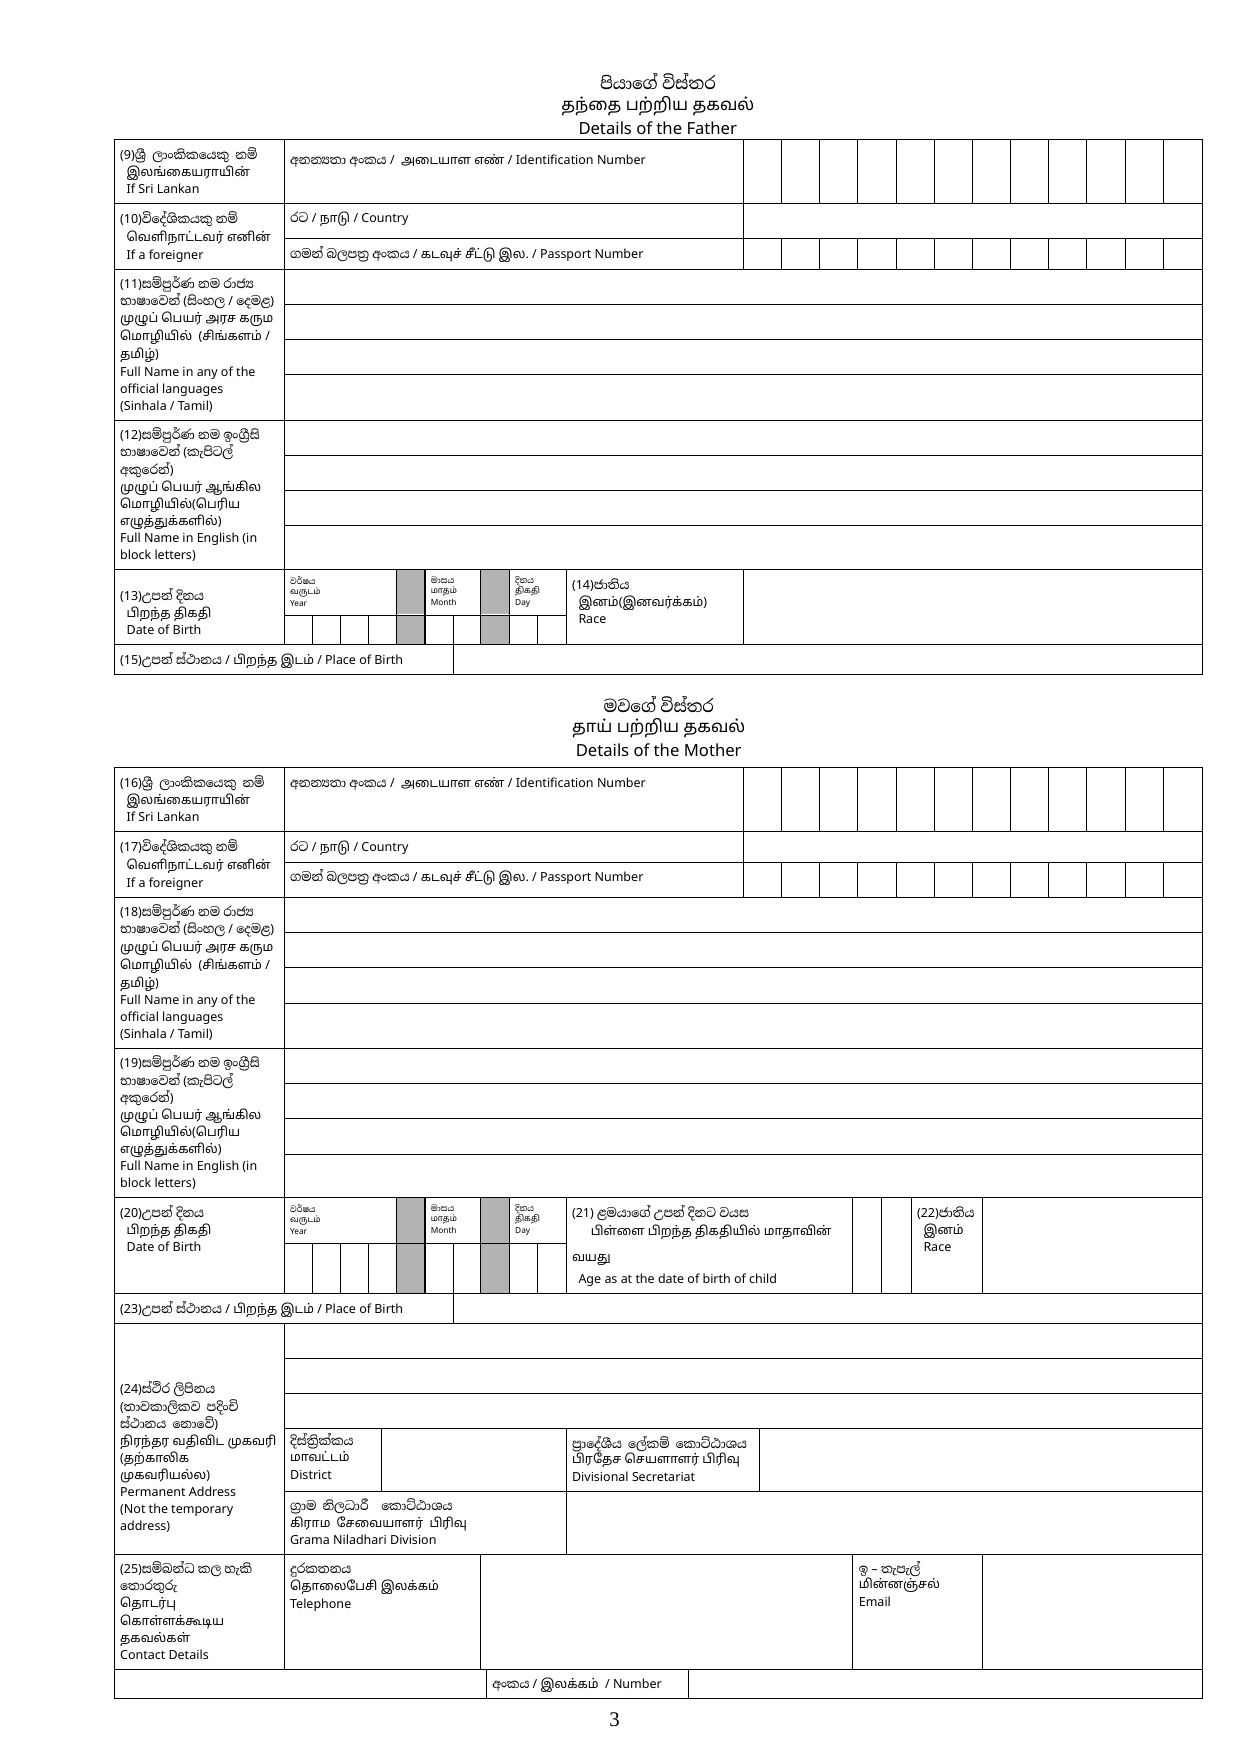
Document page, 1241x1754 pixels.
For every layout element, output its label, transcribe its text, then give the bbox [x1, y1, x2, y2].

table_cell (24)ස්ථිර ලිපිනය (තාවකාලිකව පදිංචි ස්ථානය නොවේ) நிரந்தர வதிவிட முகவரி (தற்காலிக முகவரியல்ல) Permanent Address (Not the temporary address) [115, 1324, 284, 1554]
table_cell [397, 616, 424, 644]
table_cell වර්ෂය வருடம் Year [285, 570, 396, 614]
table_cell දිස්ත්‍රික්කය மாவட்டம் District [285, 1429, 381, 1491]
table_cell [782, 239, 819, 268]
table_cell [858, 239, 896, 268]
table_cell (14)ජාතිය இனம்(இனவர்க்கம்) Race [567, 570, 743, 644]
table_cell [538, 616, 566, 644]
table_cell [285, 270, 1202, 304]
table_cell [341, 616, 368, 644]
table_cell [397, 1198, 424, 1243]
table_cell [983, 1198, 1202, 1293]
table_cell [285, 1049, 1202, 1083]
table_cell (20)උපන් දිනය பிறந்த திகதி Date of Birth [115, 1198, 284, 1293]
table_cell අනන්‍යතා අංකය / அடையாள எண் / Identification Number [285, 768, 743, 831]
table_cell [744, 863, 781, 897]
table_cell [382, 1429, 566, 1491]
table_cell [285, 1324, 1202, 1358]
text தந்தை பற்றிய தகவல் [112, 96, 1203, 116]
table_cell රට / நாடு / Country [285, 204, 743, 238]
table_cell [369, 1244, 396, 1293]
table_cell (11)සම්පුර්ණ නම රාජ්‍ය භාෂාවෙන් (සිංහල / දෙමළ) முழுப் பெயர் அரச கரும மொழியில் (சிங்களம் / தமிழ்) Full Name in any of the official languages (Sinhala / Tamil) [115, 270, 284, 419]
table_cell [760, 1429, 1202, 1491]
table_header [973, 140, 1010, 203]
table_cell [1011, 239, 1048, 268]
table_cell [1164, 239, 1202, 268]
table_cell (12)සම්පුර්ණ නම ඉංග්‍රීසි භාෂාවෙන් (කැපිටල් අකුරෙන්) முழுப் பெயர் ஆங்கில மொழியில்(பெரிய எழுத்துக்களில்) Full Name in English (in block letters) [115, 421, 284, 569]
table_header [744, 140, 781, 203]
table_cell [882, 1198, 911, 1293]
table_cell [454, 1244, 480, 1293]
table_cell [973, 863, 1010, 897]
table_cell [1126, 239, 1163, 268]
table_cell [454, 616, 480, 644]
table_cell [820, 863, 857, 897]
table_cell [744, 204, 1202, 238]
table_cell (22)ජාතිය இனம் Race [912, 1198, 982, 1293]
table_cell (23)උපන් ස්ථානය / பிறந்த இடம் / Place of Birth [115, 1294, 453, 1323]
table_cell [397, 1244, 424, 1293]
table_cell [1087, 239, 1125, 268]
table_cell [1011, 863, 1048, 897]
table_cell [510, 616, 537, 644]
table_cell [285, 898, 1202, 932]
table_cell [285, 491, 1202, 525]
table_cell [285, 456, 1202, 490]
table_cell [1011, 768, 1048, 831]
table_cell [285, 1155, 1202, 1197]
table_cell [285, 968, 1202, 1002]
table_header [1164, 140, 1202, 203]
table_cell [1164, 863, 1202, 897]
table_cell (25)සම්බන්ධ කල හැකි තොරතුරු தொடர்பு கொள்ளக்கூடிய தகவல்கள் Contact Details [115, 1555, 284, 1669]
text පියාගේ විස්තර [112, 75, 1203, 96]
table_header [897, 140, 934, 203]
table_cell [285, 1119, 1202, 1153]
table_cell [853, 1198, 881, 1293]
table_cell [567, 1492, 1202, 1554]
table_cell [285, 421, 1202, 455]
table_cell [285, 1359, 1202, 1393]
table_cell [1049, 863, 1086, 897]
table_cell [285, 526, 1202, 569]
table_cell ගමන් බලපත්‍ර අංකය / கடவுச் சீட்டு இல. / Passport Number [285, 239, 743, 268]
table_header [935, 140, 972, 203]
table_cell [1049, 239, 1086, 268]
table_cell [285, 1084, 1202, 1118]
table_cell [897, 863, 934, 897]
table_cell ප්‍රාදේශීය ලේකම් කොට්ඨාශය பிரதேச செயளாளர் பிரிவு Divisional Secretariat [567, 1429, 759, 1491]
table_cell [782, 768, 819, 831]
table_cell [426, 616, 453, 644]
table_cell [481, 616, 509, 644]
table_cell ගමන් බලපත්‍ර අංකය / கடவுச் சீட்டு இல. / Passport Number [285, 863, 743, 897]
table_cell [481, 1244, 509, 1293]
table_cell [744, 768, 781, 831]
table_cell රට / நாடு / Country [285, 832, 743, 862]
table_cell [973, 768, 1010, 831]
table_cell දිනය திகதி Day [510, 570, 566, 614]
table_cell [897, 239, 934, 268]
table_header [1087, 140, 1125, 203]
table_cell [454, 1294, 1202, 1323]
table_header [820, 140, 857, 203]
table_cell [1126, 768, 1163, 831]
table_cell [1087, 768, 1125, 831]
table_cell [426, 1244, 453, 1293]
table_cell [313, 616, 340, 644]
table_cell [1126, 863, 1163, 897]
table_cell [341, 1244, 368, 1293]
table_cell (16)ශ්‍රී ලාංකිකයෙකු නම් இலங்கையராயின் If Sri Lankan [115, 768, 284, 831]
table_cell මාසය மாதம் Month [426, 570, 480, 614]
table_cell (17)විදේශිකයකු නම් வெளிநாட்டவர் எனின் If a foreigner [115, 832, 284, 897]
table_cell [1087, 863, 1125, 897]
table_cell අංකය / இலக்கம் / Number [487, 1670, 688, 1698]
table_cell [285, 375, 1202, 419]
table_cell මාසය மாதம் Month [426, 1198, 480, 1243]
table_cell [689, 1670, 1202, 1698]
table_cell [820, 768, 857, 831]
table_cell [454, 645, 1202, 674]
table_cell [744, 570, 1202, 644]
table_cell ඉ – තැපැල් மின்னஞ்சல் Email [853, 1555, 982, 1669]
table_cell [481, 1198, 509, 1243]
table_cell (19)සම්පුර්ණ නම ඉංග්‍රීසි භාෂාවෙන් (කැපිටල් අකුරෙන්) முழுப் பெயர் ஆங்கில மொழியில்(பெரிய எழுத்துக்களில்) Full Name in English (in block letters) [115, 1049, 284, 1197]
table_cell (18)සම්පුර්ණ නම රාජ්‍ය භාෂාවෙන් (සිංහල / දෙමළ) முழுப் பெயர் அரச கரும மொழியில் (சிங்களம் / தமிழ்) Full Name in any of the official languages (Sinhala / Tamil) [115, 898, 284, 1048]
table_cell [1164, 768, 1202, 831]
table_cell [935, 768, 972, 831]
table_cell දිනය திகதி Day [510, 1198, 566, 1243]
table_cell [285, 340, 1202, 374]
table_cell [973, 239, 1010, 268]
table_cell [285, 933, 1202, 967]
table_cell [935, 863, 972, 897]
table_header [782, 140, 819, 203]
table_cell [285, 1394, 1202, 1428]
table_header [858, 140, 896, 203]
table_cell [115, 1670, 486, 1698]
table_cell [782, 863, 819, 897]
table_header [1049, 140, 1086, 203]
table_cell [820, 239, 857, 268]
table_cell [897, 768, 934, 831]
table_cell [285, 616, 312, 644]
table_cell [285, 1004, 1202, 1048]
table_cell (15)උපන් ස්ථානය / பிறந்த இடம் / Place of Birth [115, 645, 453, 674]
table_cell [935, 239, 972, 268]
table_cell [481, 1555, 852, 1669]
table_header [1126, 140, 1163, 203]
table_cell [538, 1244, 566, 1293]
table_cell ග්‍රාම නිලධාරී කොට්ඨාශය கிராம சேவையாளர் பிரிவு Grama Niladhari Division [285, 1492, 566, 1554]
table_cell [983, 1555, 1202, 1669]
table_cell [1049, 768, 1086, 831]
table_cell වර්ෂය வருடம் Year [285, 1198, 396, 1243]
table_cell මවගේ විස්තර தாய் பற்றிய தகவல் Details of the Mother [114, 675, 1203, 767]
table_cell [285, 1244, 312, 1293]
table_cell [858, 768, 896, 831]
table_cell [369, 616, 396, 644]
table_cell (10)විදේශිකයකු නම් வெளிநாட்டவர் எனின் If a foreigner [115, 204, 284, 268]
table_cell දුරකතනය தொலைபேசி இலக்கம் Telephone [285, 1555, 480, 1669]
table_cell (13)උපන් දිනය பிறந்த திகதி Date of Birth [115, 570, 284, 644]
table_cell [858, 863, 896, 897]
table_cell [744, 239, 781, 268]
table_cell (21) ළමයාගේ උපන් දිනට වයස பிள்ளை பிறந்த திகதியில் மாதாவின் வயது Age as at the date of birth of child [567, 1198, 852, 1293]
table_cell [285, 305, 1202, 339]
table_cell [481, 570, 509, 614]
table_cell [510, 1244, 537, 1293]
table_cell [313, 1244, 340, 1293]
table_cell [397, 570, 424, 614]
table_header (9)ශ්‍රී ලාංකිකයෙකු නම් இலங்கையராயின் If Sri Lankan [115, 140, 284, 203]
table_cell [744, 832, 1202, 862]
text Details of the Father [112, 116, 1203, 139]
table_header අනන්‍යතා අංකය / அடையாள எண் / Identification Number [285, 140, 743, 203]
table_header [1011, 140, 1048, 203]
